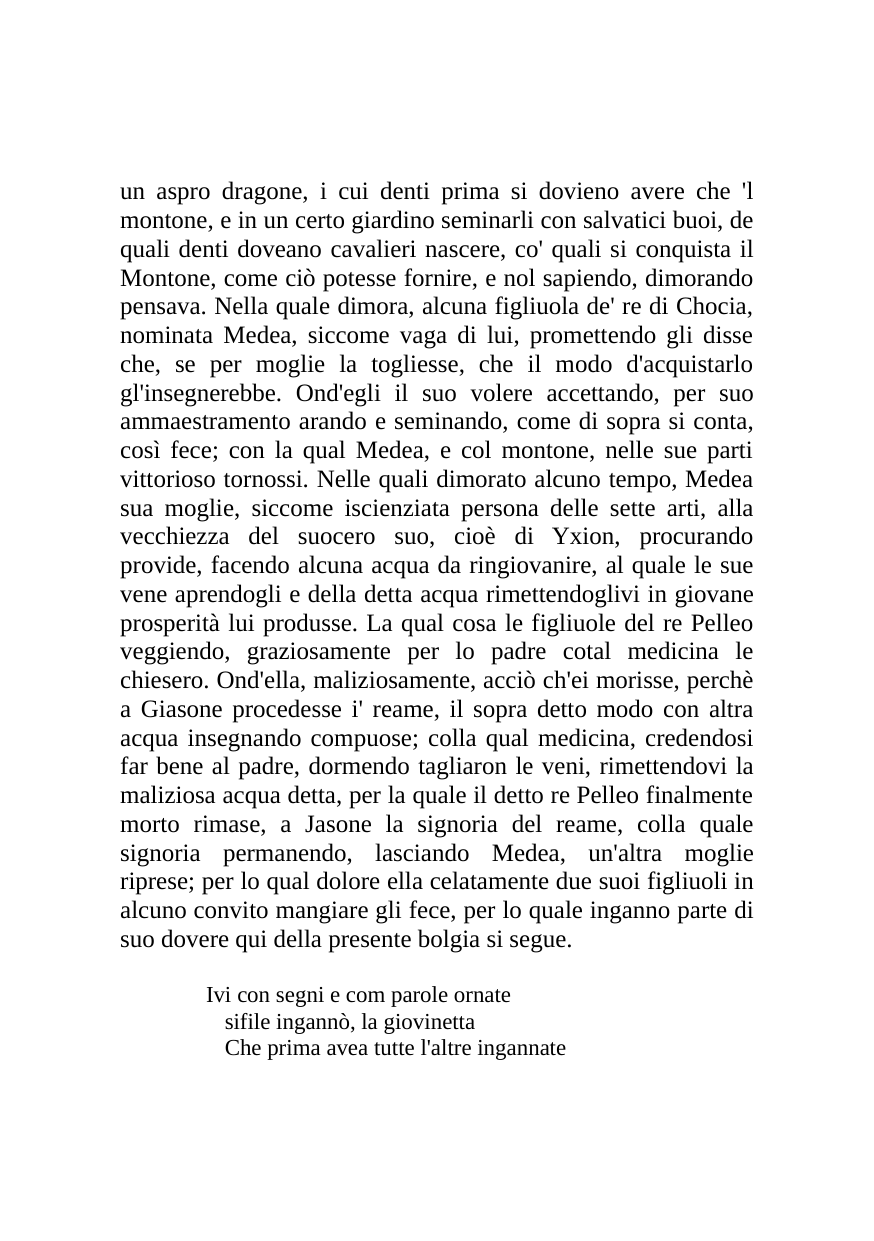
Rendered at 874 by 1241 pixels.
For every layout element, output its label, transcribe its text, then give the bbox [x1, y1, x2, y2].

text un aspro dragone, i cui denti prima si dovieno avere che 'l montone, e in un certo giardino seminarli con salvatici buoi, de quali denti doveano cavalieri nascere, co' quali si conquista il Montone, come ciò potesse fornire, e nol sapiendo, dimorando pensava. Nella quale dimora, alcuna figliuola de' re di Chocia, nominata Medea, siccome vaga di lui, promettendo gli disse che, se per moglie la togliesse, che il modo d'acquistarlo gl'insegnerebbe. Ond'egli il suo volere accettando, per suo ammaestramento arando e seminando, come di sopra si conta, così fece; con la qual Medea, e col montone, nelle sue parti vittorioso tornossi. Nelle quali dimorato alcuno tempo, Medea sua moglie, siccome iscienziata persona delle sette arti, alla vecchiezza del suocero suo, cioè di Yxion, procurando provide, facendo alcuna acqua da ringiovanire, al quale le sue vene aprendogli e della detta acqua rimettendoglivi in giovane prosperità lui produsse. La qual cosa le figliuole del re Pelleo veggiendo, graziosamente per lo padre cotal medicina le chiesero. Ond'ella, maliziosamente, acciò ch'ei morisse, perchè a Giasone procedesse i' reame, il sopra detto modo con altra acqua insegnando compuose; colla qual medicina, credendosi far bene al padre, dormendo tagliaron le veni, rimettendovi la maliziosa acqua detta, per la quale il detto re Pelleo finalmente morto rimase, a Jasone la signoria del reame, colla quale signoria permanendo, lasciando Medea, un'altra moglie riprese; per lo qual dolore ella celatamente due suoi figliuoli in alcuno convito mangiare gli fece, per lo quale inganno parte di suo dovere qui della presente bolgia si segue. [120, 176, 754, 953]
text Ivi con segni e com parole ornate [176, 981, 754, 1008]
text sifile ingannò, la giovinetta [195, 1008, 754, 1034]
text Che prima avea tutte l'altre ingannate [195, 1034, 754, 1061]
